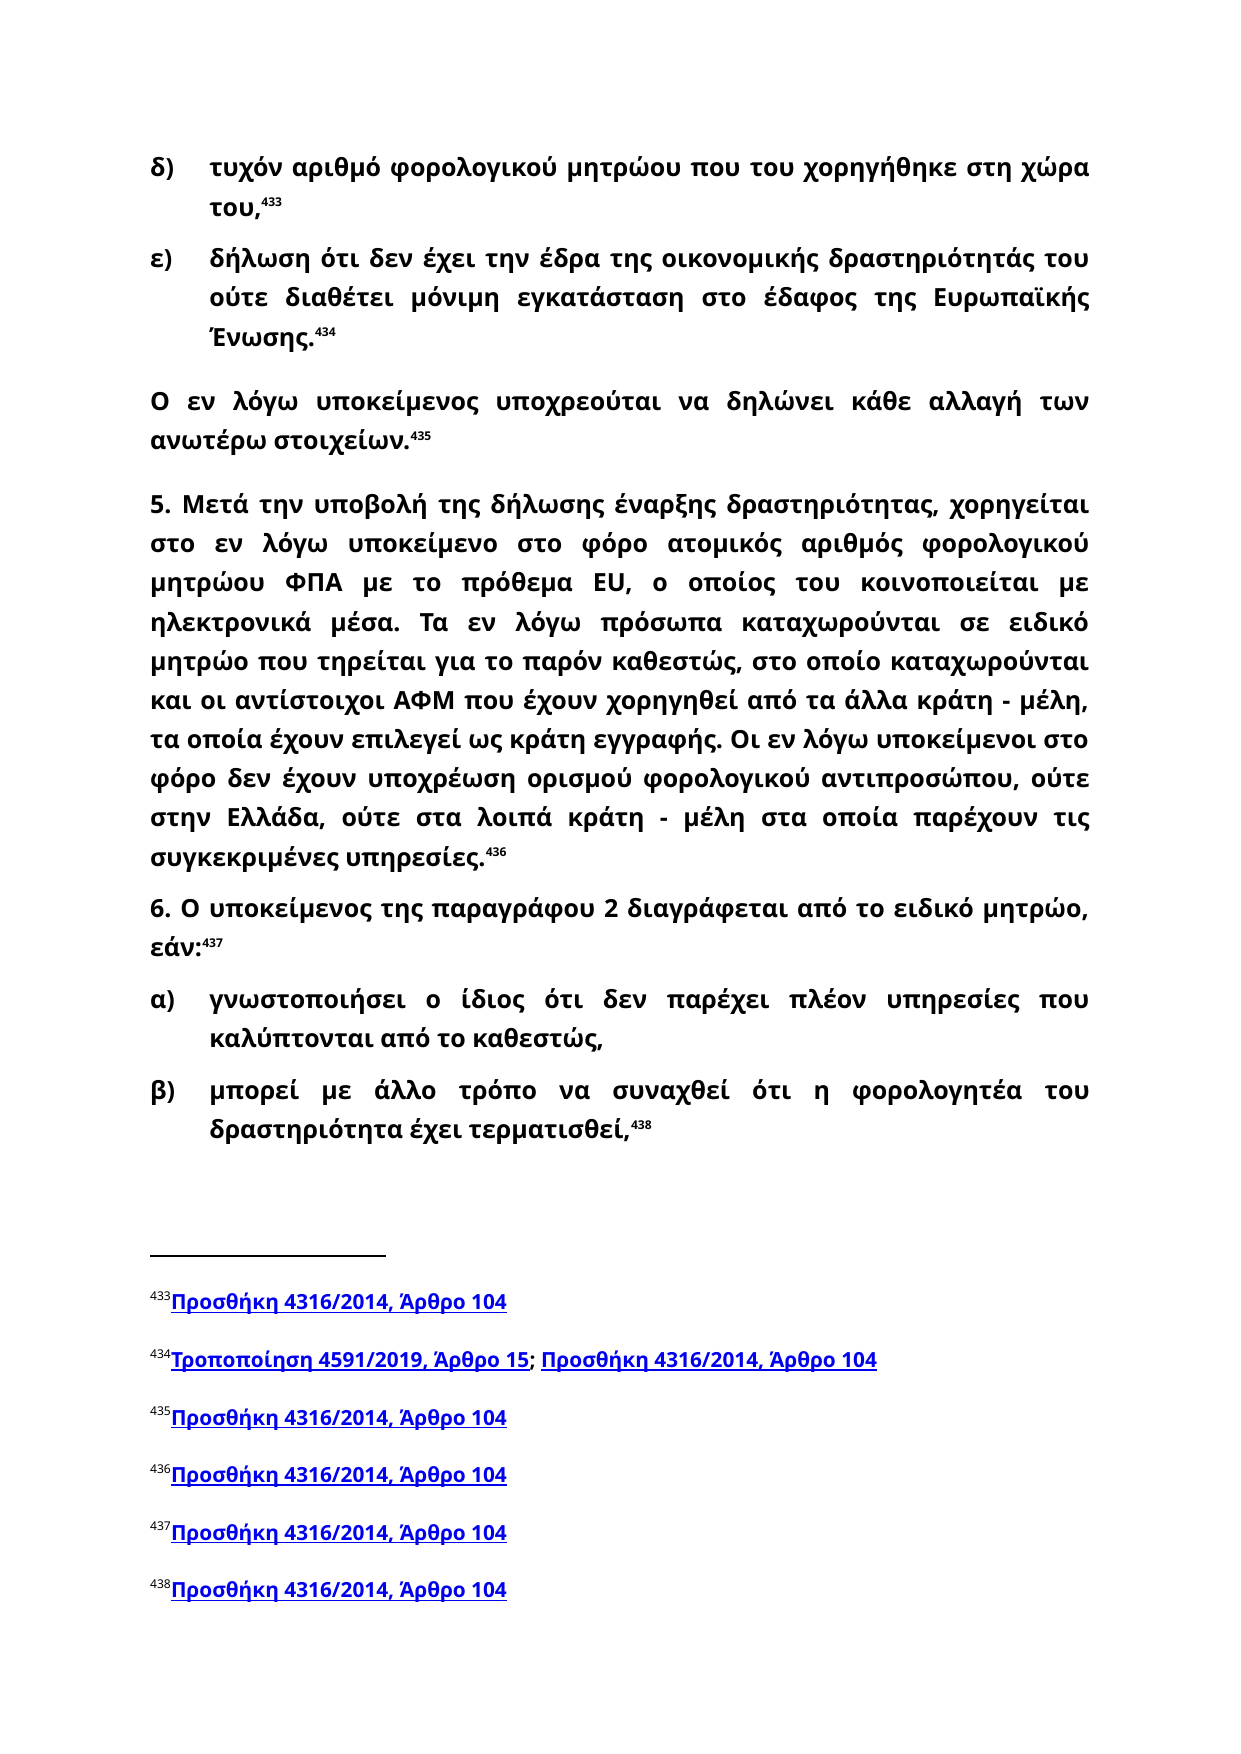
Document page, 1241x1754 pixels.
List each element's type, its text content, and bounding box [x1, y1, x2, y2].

text Τροποποίηση 4591/2019, Άρθρο 15; Προσθήκη 4316/2014, Άρθρο 104 [150, 1345, 1090, 1373]
text Προσθήκη 4316/2014, Άρθρο 104 [150, 1287, 1090, 1316]
text Προσθήκη 4316/2014, Άρθρο 104 [150, 1518, 1090, 1546]
text Προσθήκη 4316/2014, Άρθρο 104 [150, 1576, 1090, 1604]
list β) μπορεί με άλλο τρόπο να συναχθεί ότι η φορολογητέα του δραστηριότητα έχει τερματισθεί, [150, 1072, 1090, 1146]
list α) γνωστοποιήσει ο ίδιος ότι δεν παρέχει πλέον υπηρεσίες που καλύπτονται από το καθεστώς, [150, 982, 1090, 1055]
text Προσθήκη 4316/2014, Άρθρο 104 [150, 1460, 1090, 1489]
text 5. Μετά την υποβολή της δήλωσης έναρξης δραστηριότητας, χορηγείται στο εν λόγω υποκείμενο στο φόρο ατομικός αριθμός φορολογικού μητρώου ΦΠΑ με το πρόθεμα EU, ο οποίος του κοινοποιείται με ηλεκτρονικά μέσα. Τα εν λόγω πρόσωπα καταχωρούνται σε ειδικό μητρώο που τηρείται για το παρόν καθεστώς, στο οποίο καταχωρούνται και οι αντίστοιχοι ΑΦΜ που έχουν χορηγηθεί από τα άλλα κράτη - μέλη, τα οποία έχουν επιλεγεί ως κράτη εγγραφής. Οι εν λόγω υποκείμενοι στο φόρο δεν έχουν υποχρέωση ορισμού φορολογικού αντιπροσώπου, ούτε στην Ελλάδα, ούτε στα λοιπά κράτη - μέλη στα οποία παρέχουν τις συγκεκριμένες υπηρεσίες. [150, 487, 1090, 873]
text Προσθήκη 4316/2014, Άρθρο 104 [150, 1403, 1090, 1431]
list ε) δήλωση ότι δεν έχει την έδρα της οικονομικής δραστηριότητάς του ούτε διαθέτει μόνιμη εγκατάσταση στο έδαφος της Ευρωπαϊκής Ένωσης. [150, 241, 1090, 353]
list δ) τυχόν αριθμό φορολογικού μητρώου που του χορηγήθηκε στη χώρα του, [150, 150, 1090, 223]
text 6. Ο υποκείμενος της παραγράφου 2 διαγράφεται από το ειδικό μητρώο, εάν: [150, 891, 1090, 964]
text Ο εν λόγω υποκείμενος υποχρεούται να δηλώνει κάθε αλλαγή των ανωτέρω στοιχείων. [150, 383, 1090, 457]
